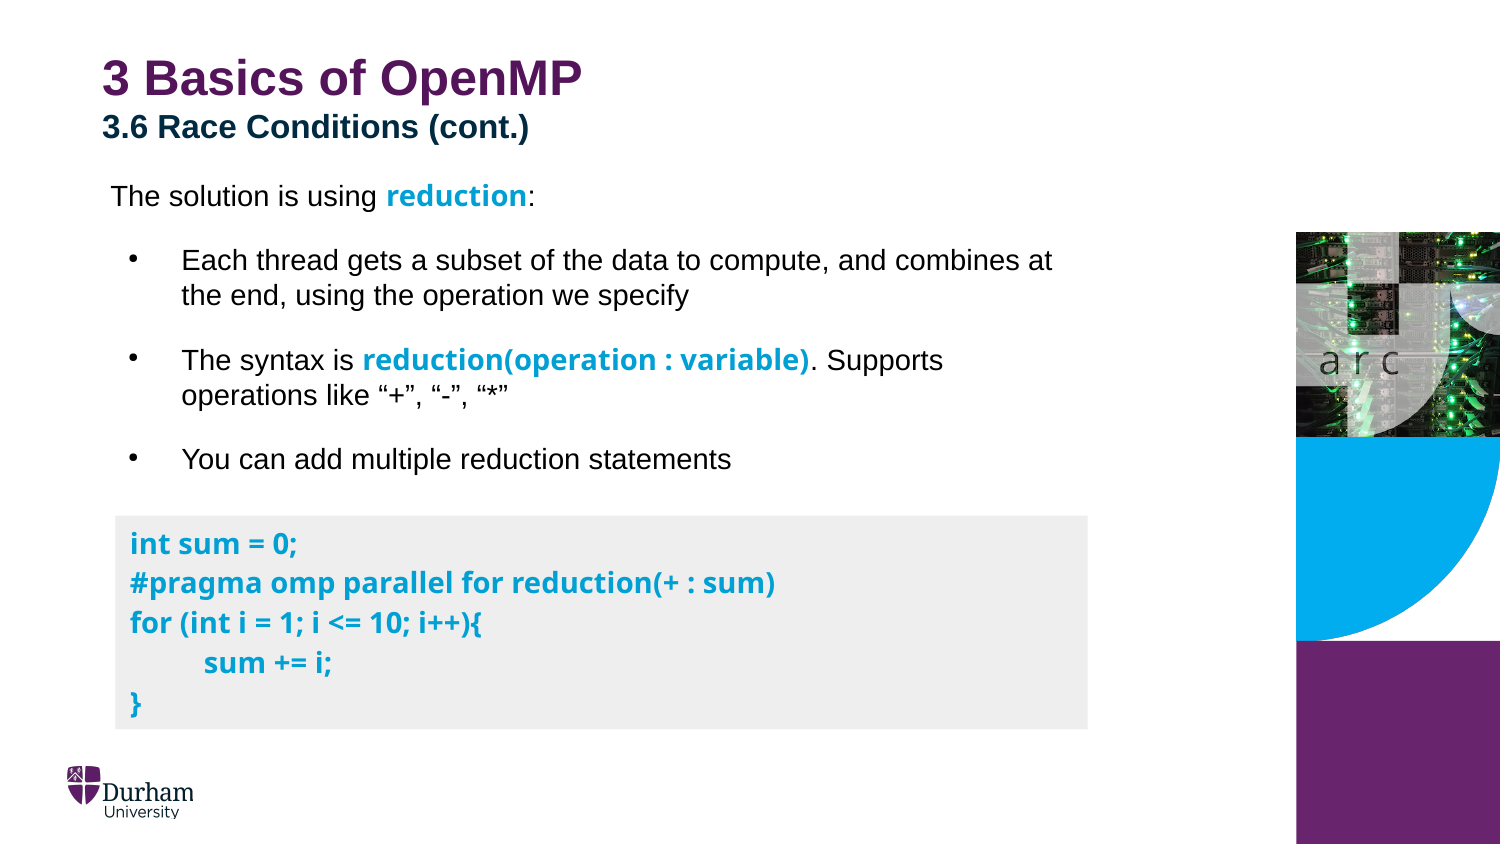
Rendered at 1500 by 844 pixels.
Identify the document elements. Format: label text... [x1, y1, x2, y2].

text_box [1296, 640, 1500, 844]
picture [1296, 232, 1500, 436]
picture [67, 766, 193, 819]
title 3 Basics of OpenMP 3.6 Race Conditions (cont.) [101, 45, 1399, 187]
list The solution is using reduction: Each thread gets a subset of the data to compute, and combines at the end, using the operation we specify The syntax is reduction(operation : variable). Supports operations like “+”, “-”, “*” You can add multiple reduction statements [110, 177, 1079, 515]
text_box int sum = 0; #pragma omp parallel for reduction(+ : sum) for (int i = 1; i <= 10; i++){ sum += i; } [115, 515, 1088, 695]
picture [1332, 467, 1500, 640]
